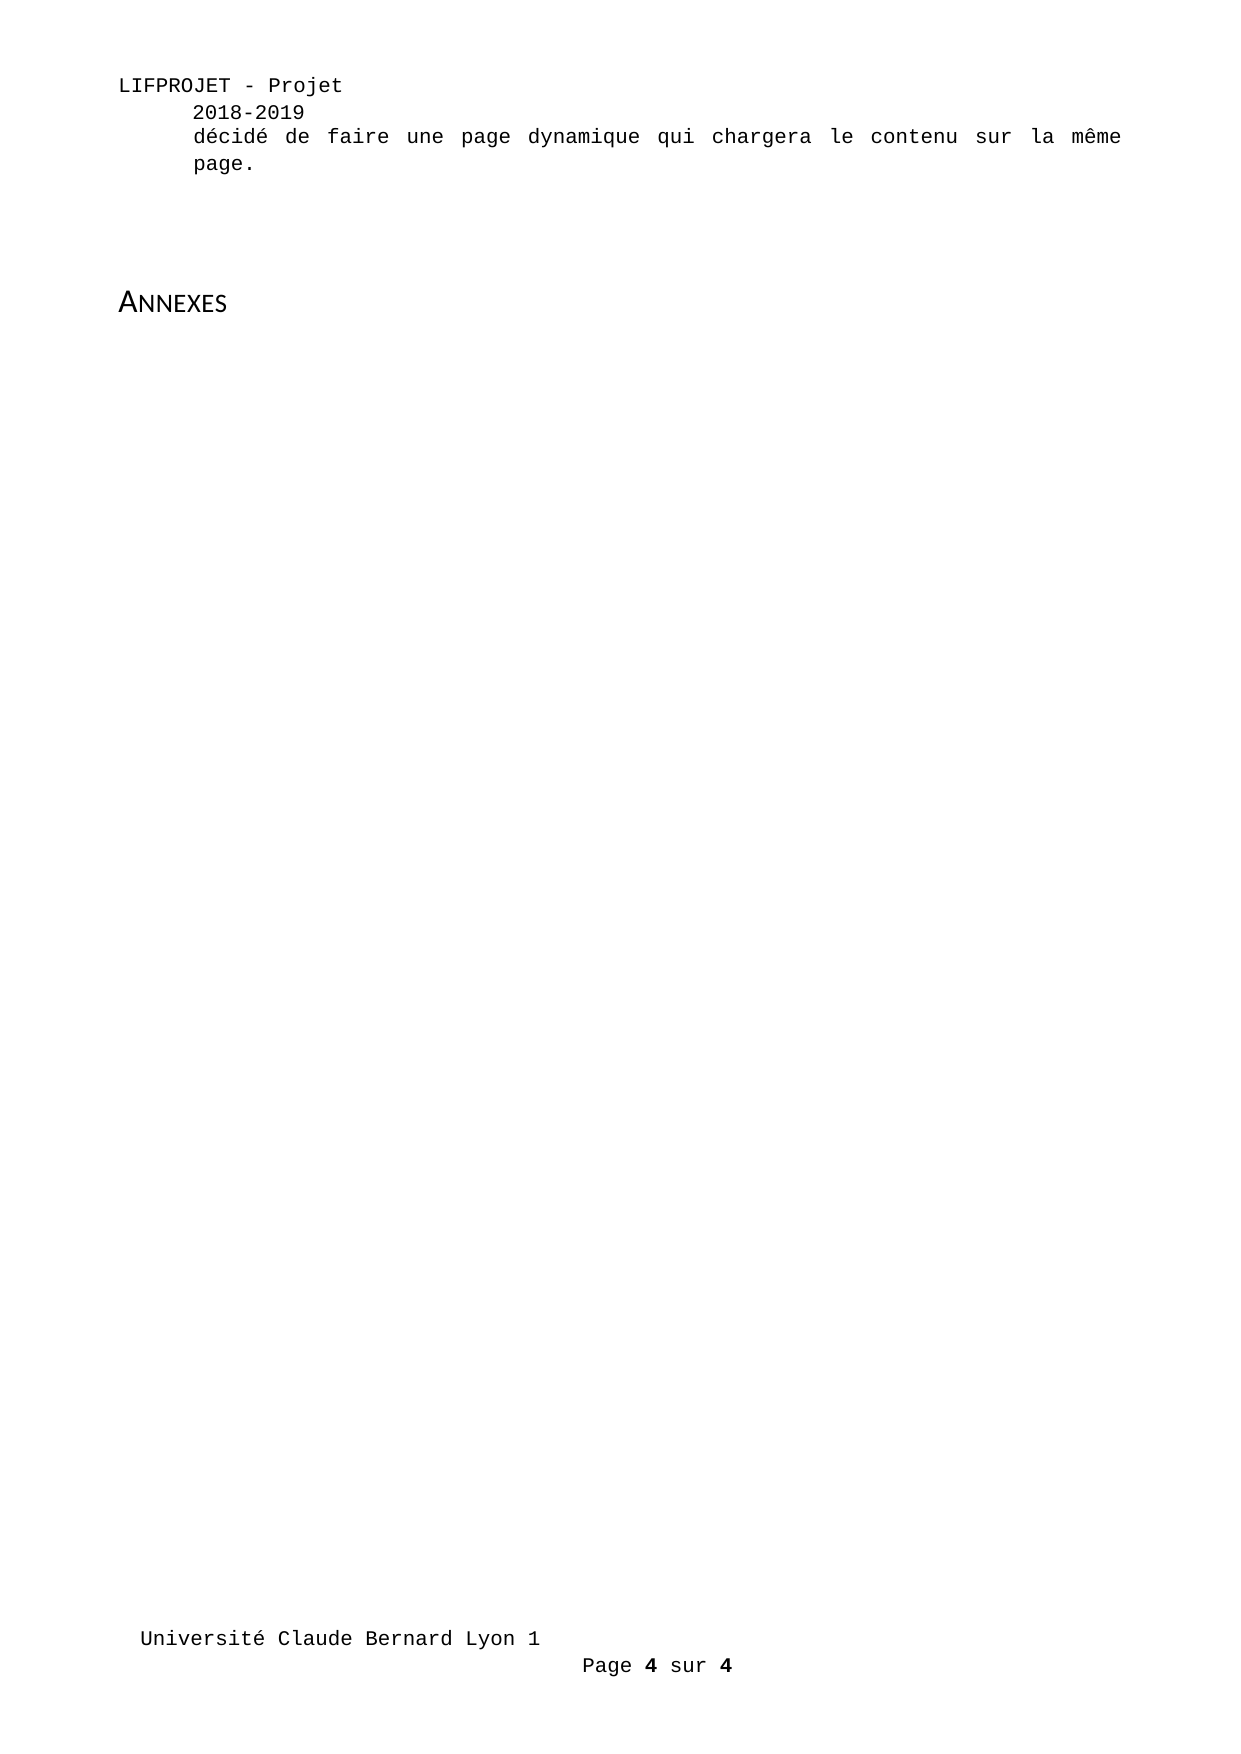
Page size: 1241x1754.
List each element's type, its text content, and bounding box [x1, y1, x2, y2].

list décidé de faire une page dynamique qui chargera le contenu sur la même page. [156, 126, 1122, 177]
subtitle Annexes [118, 280, 1122, 321]
